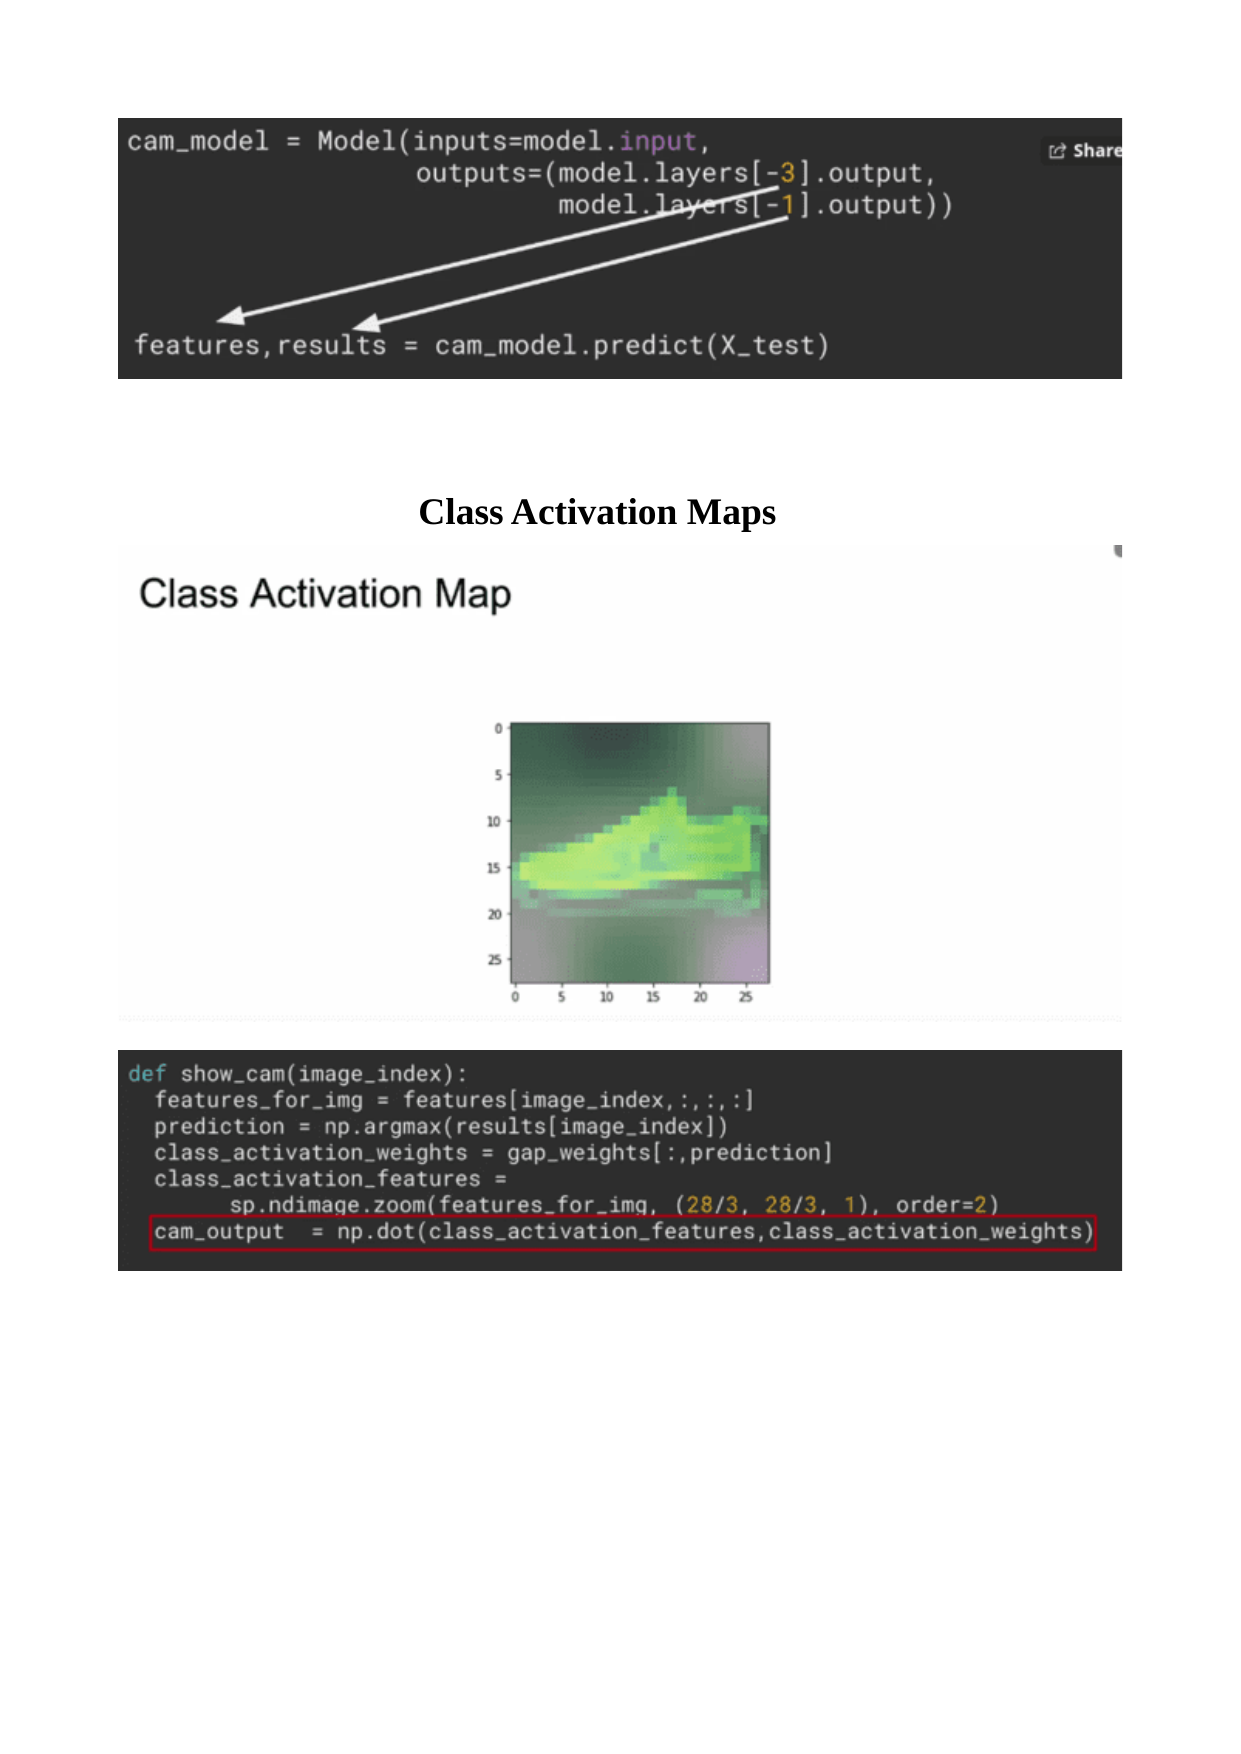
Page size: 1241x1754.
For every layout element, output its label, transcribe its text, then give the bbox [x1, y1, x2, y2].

picture [118, 545, 1123, 1022]
picture [118, 118, 1123, 379]
picture [118, 1050, 1123, 1271]
subtitle Class Activation Maps [118, 490, 1122, 533]
